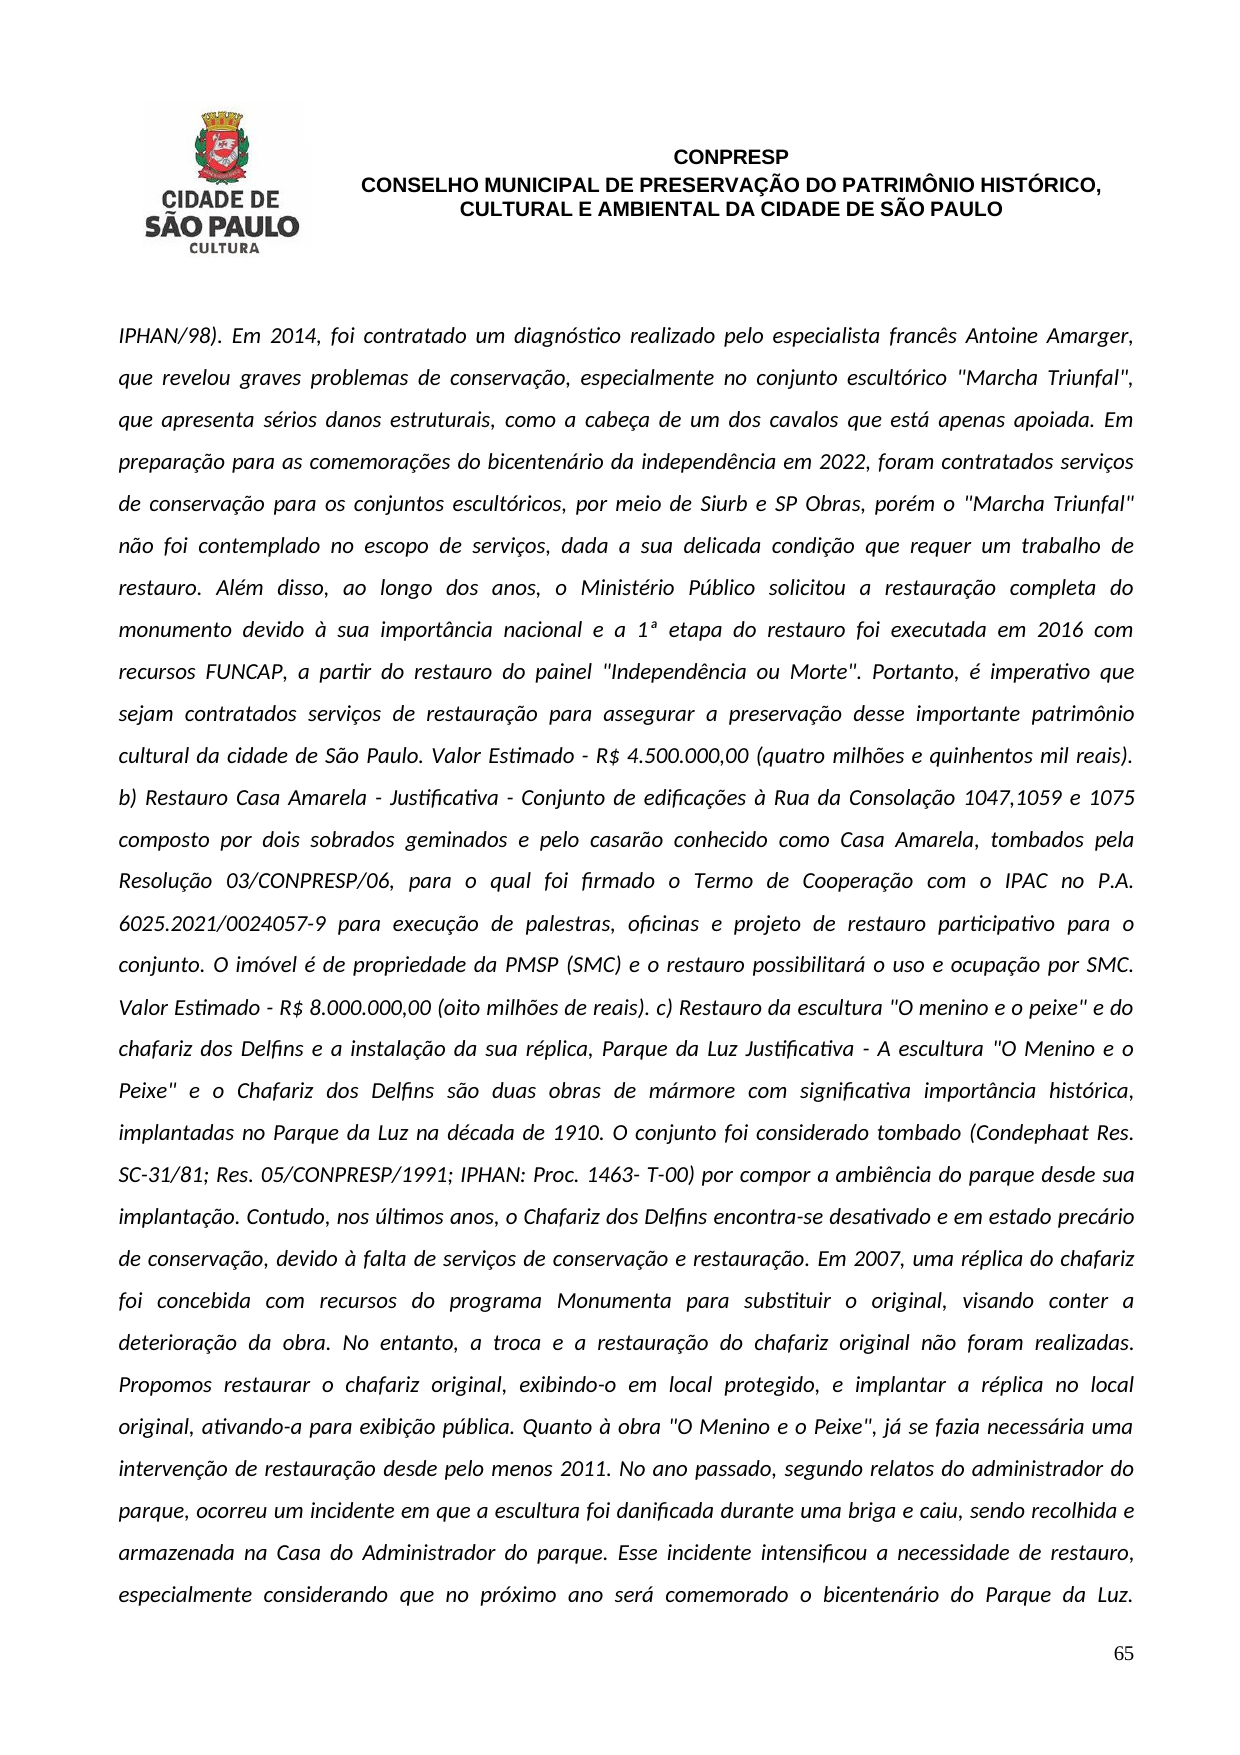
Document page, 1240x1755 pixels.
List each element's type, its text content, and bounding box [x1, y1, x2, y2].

text IPHAN/98). Em 2014, foi contratado um diagnóstico realizado pelo especialista francês Antoine Amarger, que revelou graves problemas de conservação, especialmente no conjunto escultórico "Marcha Triunfal", que apresenta sérios danos estruturais, como a cabeça de um dos cavalos que está apenas apoiada. Em preparação para as comemorações do bicentenário da independência em 2022, foram contratados serviços de conservação para os conjuntos escultóricos, por meio de Siurb e SP Obras, porém o "Marcha Triunfal" não foi contemplado no escopo de serviços, dada a sua delicada condição que requer um trabalho de restauro. Além disso, ao longo dos anos, o Ministério Público solicitou a restauração completa do monumento devido à sua importância nacional e a 1ª etapa do restauro foi executada em 2016 com recursos FUNCAP, a partir do restauro do painel "Independência ou Morte". Portanto, é imperativo que sejam contratados serviços de restauração para assegurar a preservação desse importante patrimônio cultural da cidade de São Paulo. Valor Estimado - R$ 4.500.000,00 (quatro milhões e quinhentos mil reais). b) Restauro Casa Amarela - Justificativa - Conjunto de edificações à Rua da Consolação 1047,1059 e 1075 composto por dois sobrados geminados e pelo casarão conhecido como Casa Amarela, tombados pela Resolução 03/CONPRESP/06, para o qual foi firmado o Termo de Cooperação com o IPAC no P.A. 6025.2021/0024057-9 para execução de palestras, oficinas e projeto de restauro participativo para o conjunto. O imóvel é de propriedade da PMSP (SMC) e o restauro possibilitará o uso e ocupação por SMC. Valor Estimado - R$ 8.000.000,00 (oito milhões de reais). c) Restauro da escultura "O menino e o peixe" e do chafariz dos Delfins e a instalação da sua réplica, Parque da Luz Justificativa - A escultura "O Menino e o Peixe" e o Chafariz dos Delfins são duas obras de mármore com significativa importância histórica, implantadas no Parque da Luz na década de 1910. O conjunto foi considerado tombado (Condephaat Res. SC-31/81; Res. 05/CONPRESP/1991; IPHAN: Proc. 1463- T-00) por compor a ambiência do parque desde sua implantação. Contudo, nos últimos anos, o Chafariz dos Delfins encontra-se desativado e em estado precário de conservação, devido à falta de serviços de conservação e restauração. Em 2007, uma réplica do chafariz foi concebida com recursos do programa Monumenta para substituir o original, visando conter a deterioração da obra. No entanto, a troca e a restauração do chafariz original não foram realizadas. Propomos restaurar o chafariz original, exibindo-o em local protegido, e implantar a réplica no local original, ativando-a para exibição pública. Quanto à obra "O Menino e o Peixe", já se fazia necessária uma intervenção de restauração desde pelo menos 2011. No ano passado, segundo relatos do administrador do parque, ocorreu um incidente em que a escultura foi danificada durante uma briga e caiu, sendo recolhida e armazenada na Casa do Administrador do parque. Esse incidente intensificou a necessidade de restauro, especialmente considerando que no próximo ano será comemorado o bicentenário do Parque da Luz. [118, 321, 1134, 1608]
